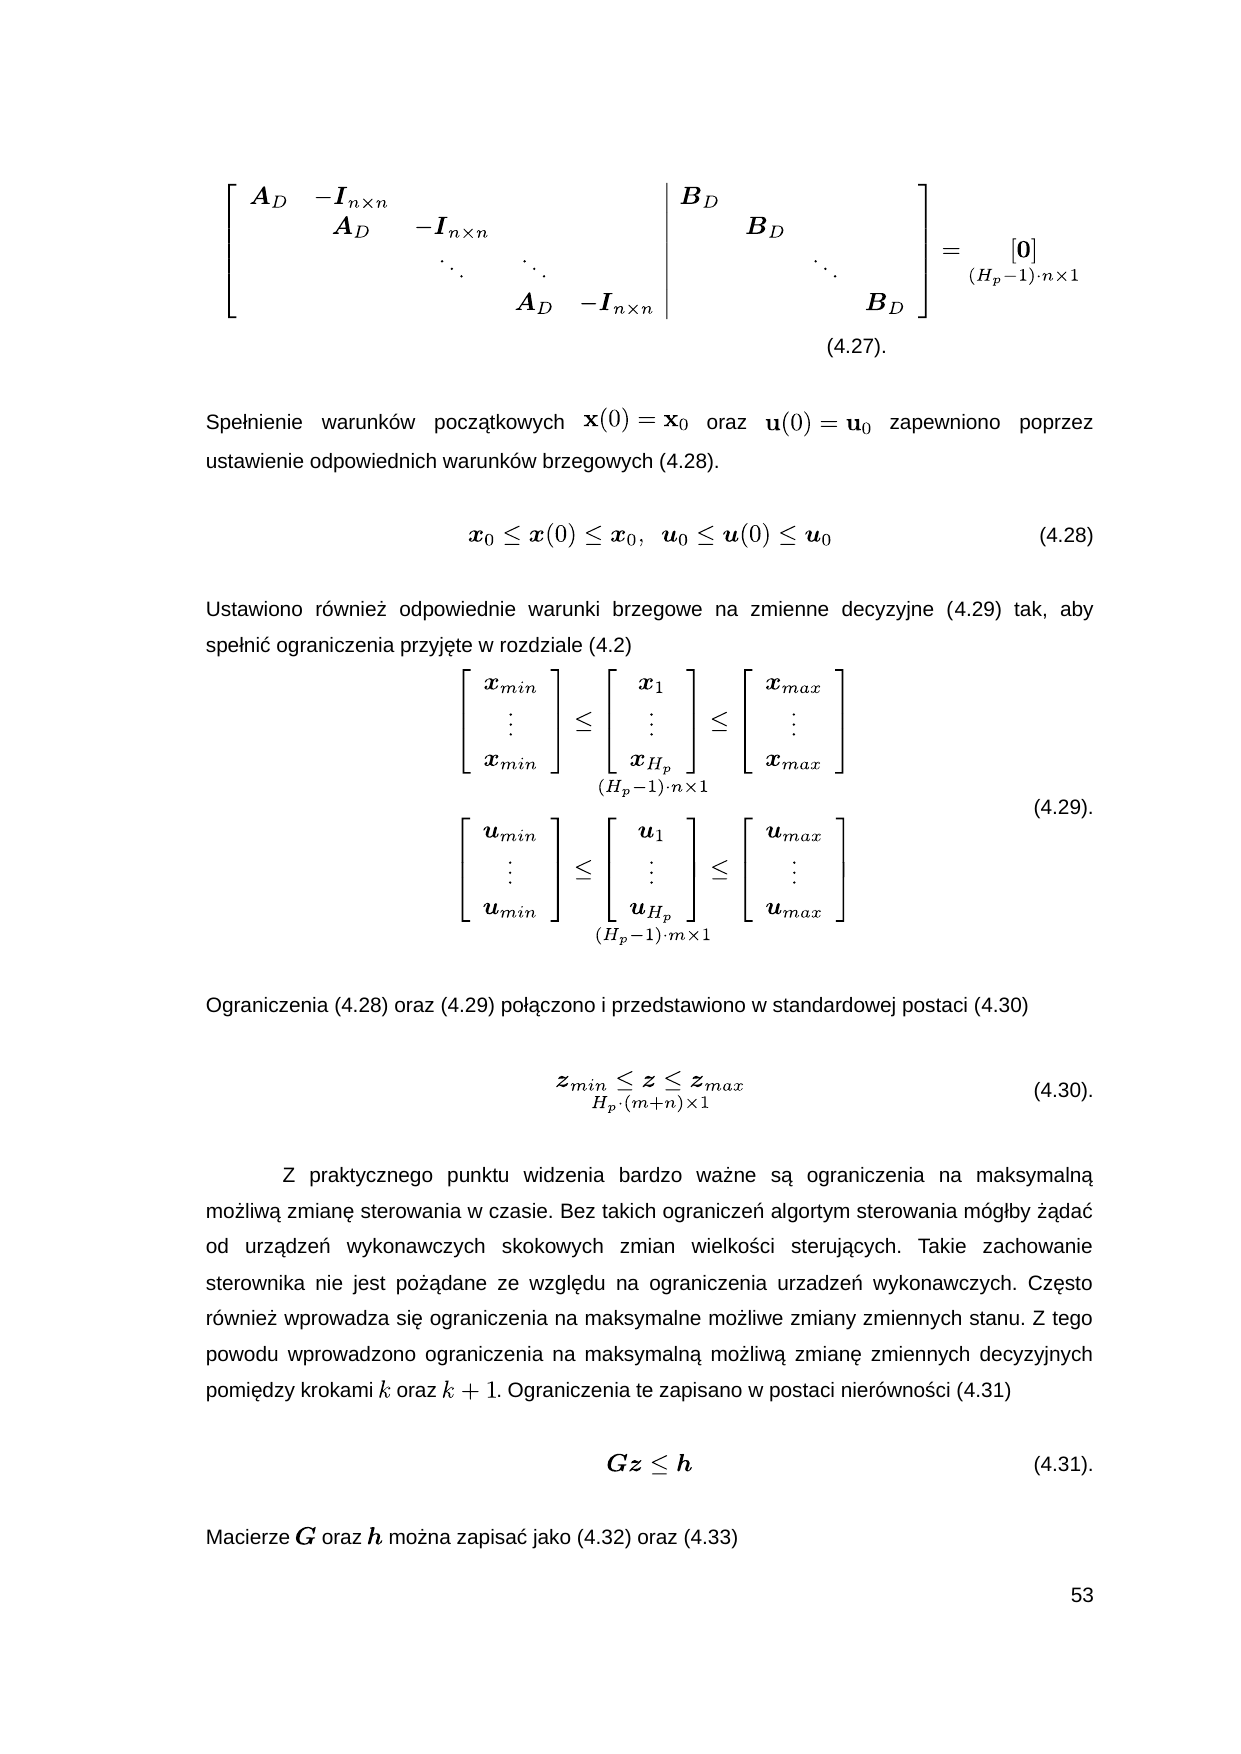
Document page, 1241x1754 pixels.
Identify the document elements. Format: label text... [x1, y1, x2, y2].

text Z praktycznego punktu widzenia bardzo ważne są ograniczenia na maksymalną możliwą zmianę sterowania w czasie. Bez takich ograniczeń algortym sterowania mógłby żądać od urządzeń wykonawczych skokowych zmian wielkości sterujących. Takie zachowanie sterownika nie jest pożądane ze względu na ograniczenia urzadzeń wykonawczych. Często również wprowadza się ograniczenia na maksymalne możliwe zmiany zmiennych stanu. Z tego powodu wprowadzono ograniczenia na maksymalną możliwą zmianę zmiennych decyzyjnych pomiędzy krokami oraz . Ograniczenia te zapisano w postaci nierówności (4.31) [206, 1162, 1093, 1402]
text Macierze oraz można zapisać jako (4.32) oraz (4.33) [206, 1525, 1093, 1549]
text [206, 669, 600, 945]
text (4.31). [206, 1452, 1093, 1476]
text Ograniczenia (4.28) oraz (4.29) połączono i przedstawiono w standardowej postaci (4.30) [206, 993, 1093, 1017]
text (4.27). [206, 147, 1093, 358]
text Spełnienie warunków początkowych oraz zapewniono poprzez ustawienie odpowiednich warunków brzegowych (4.28). [206, 407, 1093, 472]
text Ustawiono również odpowiednie warunki brzegowe na zmienne decyzyjne (4.29) tak, aby spełnić ograniczenia przyjęte w rozdziale (4.2) [206, 597, 1093, 657]
text (4.29). [657, 669, 1093, 945]
text (4.28) [764, 522, 1093, 548]
text (4.30). [206, 1066, 1093, 1113]
text [206, 522, 552, 548]
